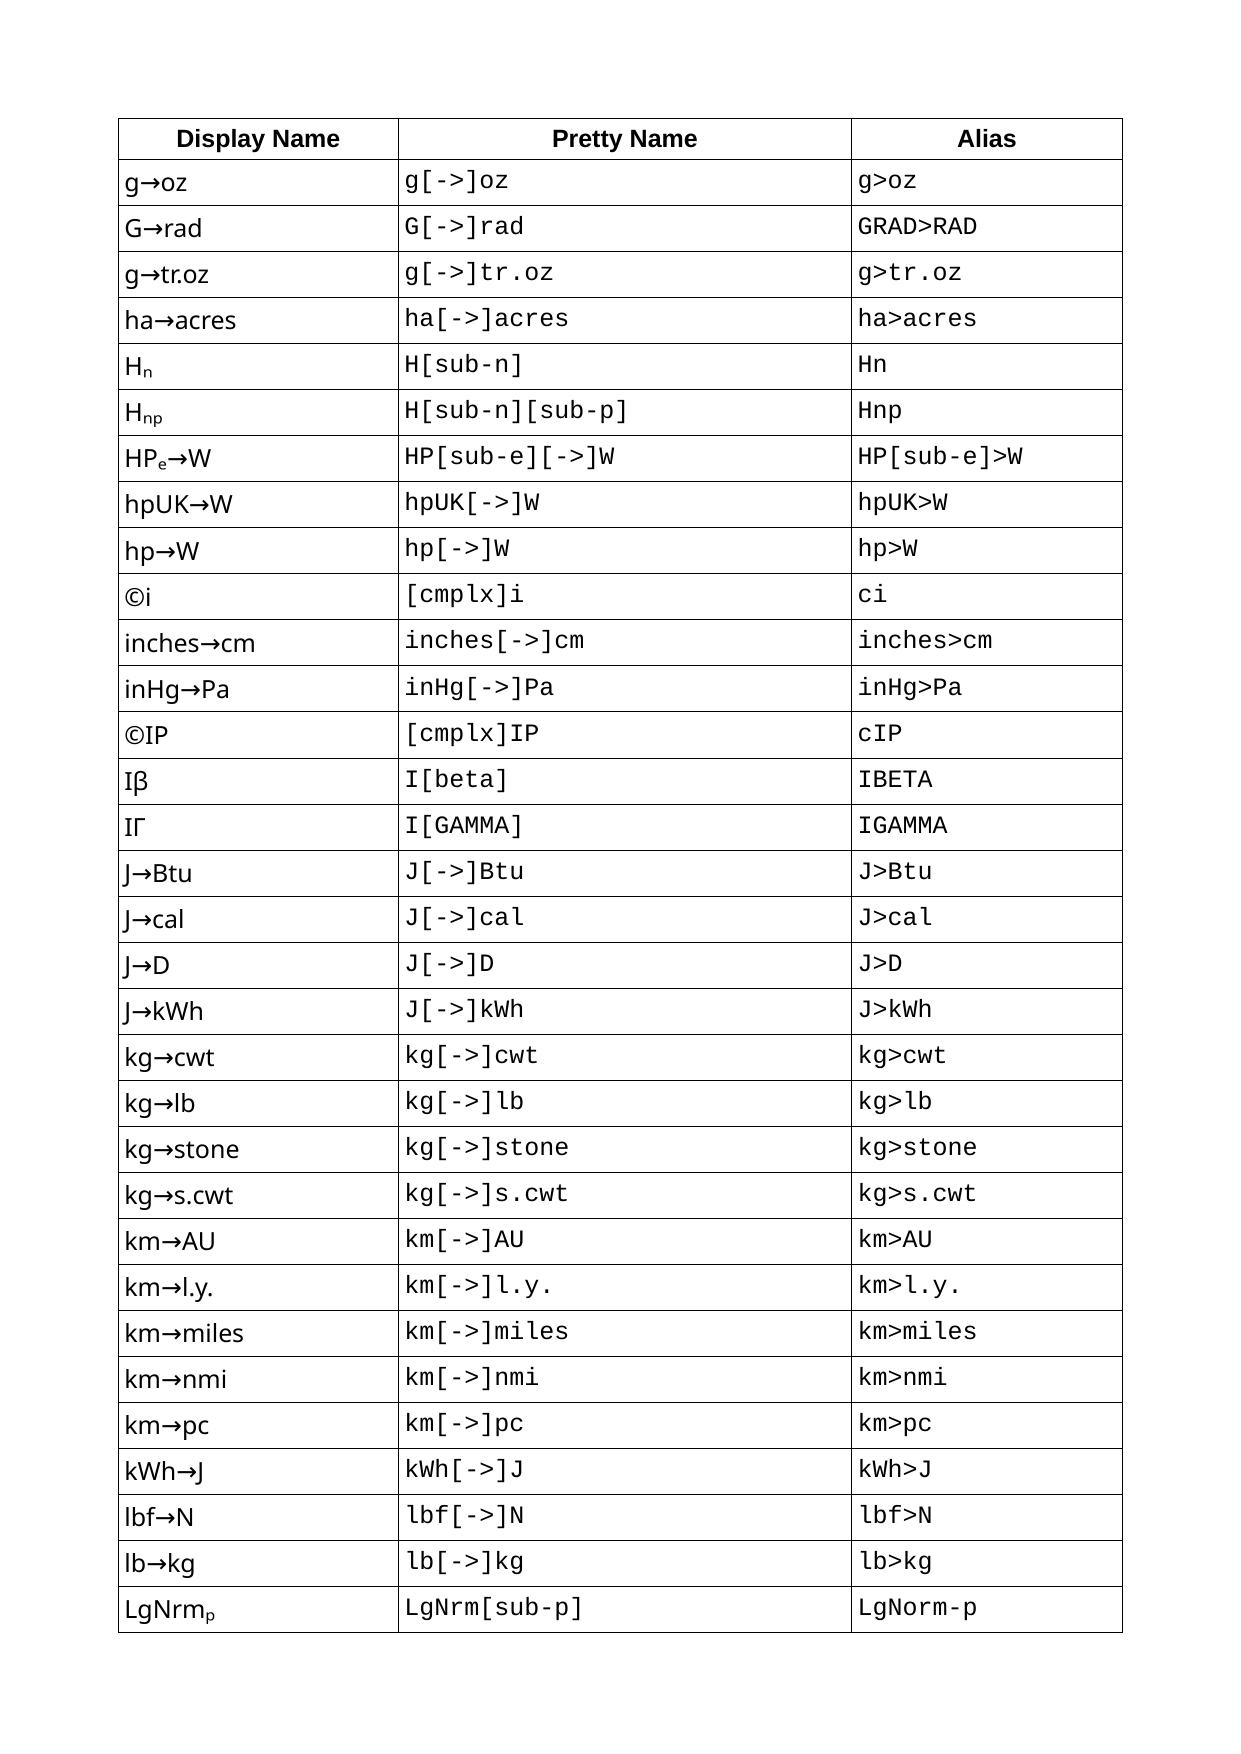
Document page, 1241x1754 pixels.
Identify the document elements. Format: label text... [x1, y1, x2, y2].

table_cell J[->]Btu [399, 851, 851, 896]
table_cell kg>cwt [852, 1035, 1122, 1080]
table_cell HP[sub-e][->]W [399, 436, 851, 481]
table_cell J>kWh [852, 989, 1122, 1034]
table_cell hpUK>W [852, 482, 1122, 527]
table_cell inches→cm [119, 620, 398, 665]
table_cell km→l.y. [119, 1265, 398, 1310]
table_cell Hnp [852, 390, 1122, 435]
table_cell lbf→N [119, 1495, 398, 1540]
table_cell kg[->]s.cwt [399, 1173, 851, 1218]
table_cell J[->]kWh [399, 989, 851, 1034]
table_cell km→nmi [119, 1357, 398, 1402]
table_cell IΓ [119, 805, 398, 849]
table_cell J>Btu [852, 851, 1122, 896]
table_cell ha[->]acres [399, 298, 851, 343]
table_cell Hₙₚ [119, 390, 398, 435]
table_cell kg→cwt [119, 1035, 398, 1080]
table_cell LgNrmₚ [119, 1587, 398, 1632]
table_cell HP[sub-e]>W [852, 436, 1122, 481]
table_cell g[->]oz [399, 160, 851, 205]
table_cell inHg>Pa [852, 666, 1122, 711]
table_cell Iβ [119, 759, 398, 803]
table_cell [cmplx]i [399, 574, 851, 619]
table_cell km>l.y. [852, 1265, 1122, 1310]
table_cell J>D [852, 943, 1122, 988]
table_cell km[->]l.y. [399, 1265, 851, 1310]
table_cell ©IP [119, 712, 398, 757]
table_cell kWh>J [852, 1449, 1122, 1494]
table_cell cIP [852, 712, 1122, 757]
table_cell ha>acres [852, 298, 1122, 343]
table_cell Hₙ [119, 344, 398, 389]
table_cell lb[->]kg [399, 1541, 851, 1586]
table_cell kg[->]cwt [399, 1035, 851, 1080]
table_cell inHg→Pa [119, 666, 398, 711]
table_cell km>miles [852, 1311, 1122, 1356]
table_cell ha→acres [119, 298, 398, 343]
table_cell hp→W [119, 528, 398, 573]
table_cell ©i [119, 574, 398, 619]
table_cell g>tr.oz [852, 252, 1122, 297]
table_cell I[beta] [399, 759, 851, 803]
table_cell I[GAMMA] [399, 805, 851, 849]
table_cell km[->]nmi [399, 1357, 851, 1402]
table_cell HPₑ→W [119, 436, 398, 481]
table_cell g>oz [852, 160, 1122, 205]
table_cell lbf>N [852, 1495, 1122, 1540]
table_cell km[->]AU [399, 1219, 851, 1264]
table_cell km[->]pc [399, 1403, 851, 1448]
table_cell [cmplx]IP [399, 712, 851, 757]
table_cell inches>cm [852, 620, 1122, 665]
table_cell IGAMMA [852, 805, 1122, 849]
table_cell kWh[->]J [399, 1449, 851, 1494]
table_cell kg→lb [119, 1081, 398, 1126]
table_cell IBETA [852, 759, 1122, 803]
table_cell ci [852, 574, 1122, 619]
table_header Pretty Name [399, 119, 851, 159]
table_cell kg[->]stone [399, 1127, 851, 1172]
table_cell inHg[->]Pa [399, 666, 851, 711]
table_cell hpUK[->]W [399, 482, 851, 527]
table_cell J→Btu [119, 851, 398, 896]
table_cell kg>lb [852, 1081, 1122, 1126]
table_cell LgNorm-p [852, 1587, 1122, 1632]
table_cell g→tr.oz [119, 252, 398, 297]
table_cell kWh→J [119, 1449, 398, 1494]
table_cell G→rad [119, 206, 398, 251]
table_cell g[->]tr.oz [399, 252, 851, 297]
table_cell H[sub-n][sub-p] [399, 390, 851, 435]
table_cell kg→s.cwt [119, 1173, 398, 1218]
table_cell GRAD>RAD [852, 206, 1122, 251]
table_cell km→AU [119, 1219, 398, 1264]
table_cell km→miles [119, 1311, 398, 1356]
table_cell LgNrm[sub-p] [399, 1587, 851, 1632]
table_cell hp[->]W [399, 528, 851, 573]
table_cell J[->]D [399, 943, 851, 988]
table_cell km>nmi [852, 1357, 1122, 1402]
table_cell kg→stone [119, 1127, 398, 1172]
table_cell lb>kg [852, 1541, 1122, 1586]
table_cell G[->]rad [399, 206, 851, 251]
table_cell g→oz [119, 160, 398, 205]
table_cell kg>stone [852, 1127, 1122, 1172]
table_cell kg[->]lb [399, 1081, 851, 1126]
table_cell H[sub-n] [399, 344, 851, 389]
table_cell J→D [119, 943, 398, 988]
table_header Display Name [119, 119, 398, 159]
table_header Alias [852, 119, 1122, 159]
table_cell kg>s.cwt [852, 1173, 1122, 1218]
table_cell hp>W [852, 528, 1122, 573]
table_cell J[->]cal [399, 897, 851, 942]
table_cell km[->]miles [399, 1311, 851, 1356]
table_cell lb→kg [119, 1541, 398, 1586]
table_cell km>AU [852, 1219, 1122, 1264]
table_cell J→kWh [119, 989, 398, 1034]
table_cell J→cal [119, 897, 398, 942]
table_cell hpUK→W [119, 482, 398, 527]
table_cell lbf[->]N [399, 1495, 851, 1540]
table_cell Hn [852, 344, 1122, 389]
table_cell inches[->]cm [399, 620, 851, 665]
table_cell km>pc [852, 1403, 1122, 1448]
table_cell km→pc [119, 1403, 398, 1448]
table_cell J>cal [852, 897, 1122, 942]
